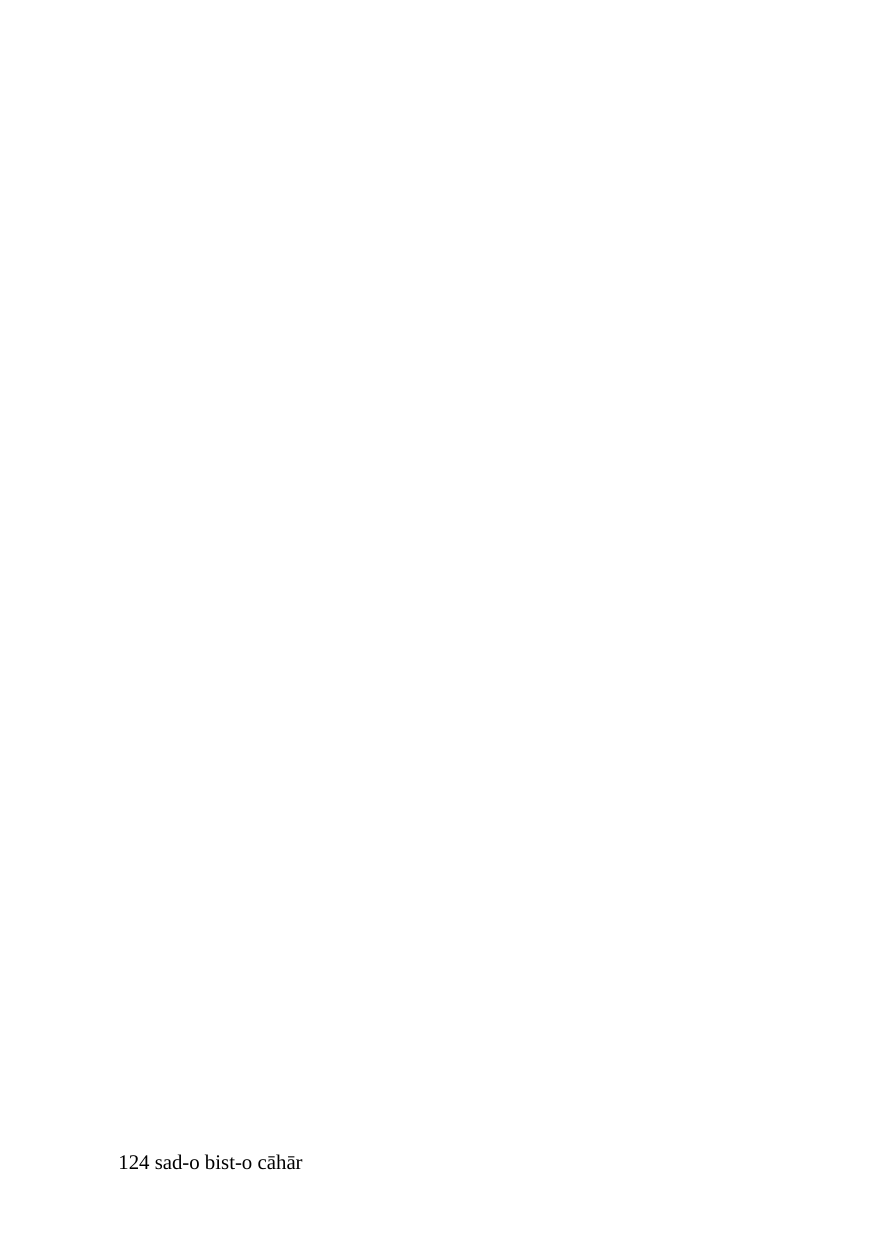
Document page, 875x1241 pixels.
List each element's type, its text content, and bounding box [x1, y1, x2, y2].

text 124 sad-o bist-o cāhār [118, 1150, 756, 1174]
